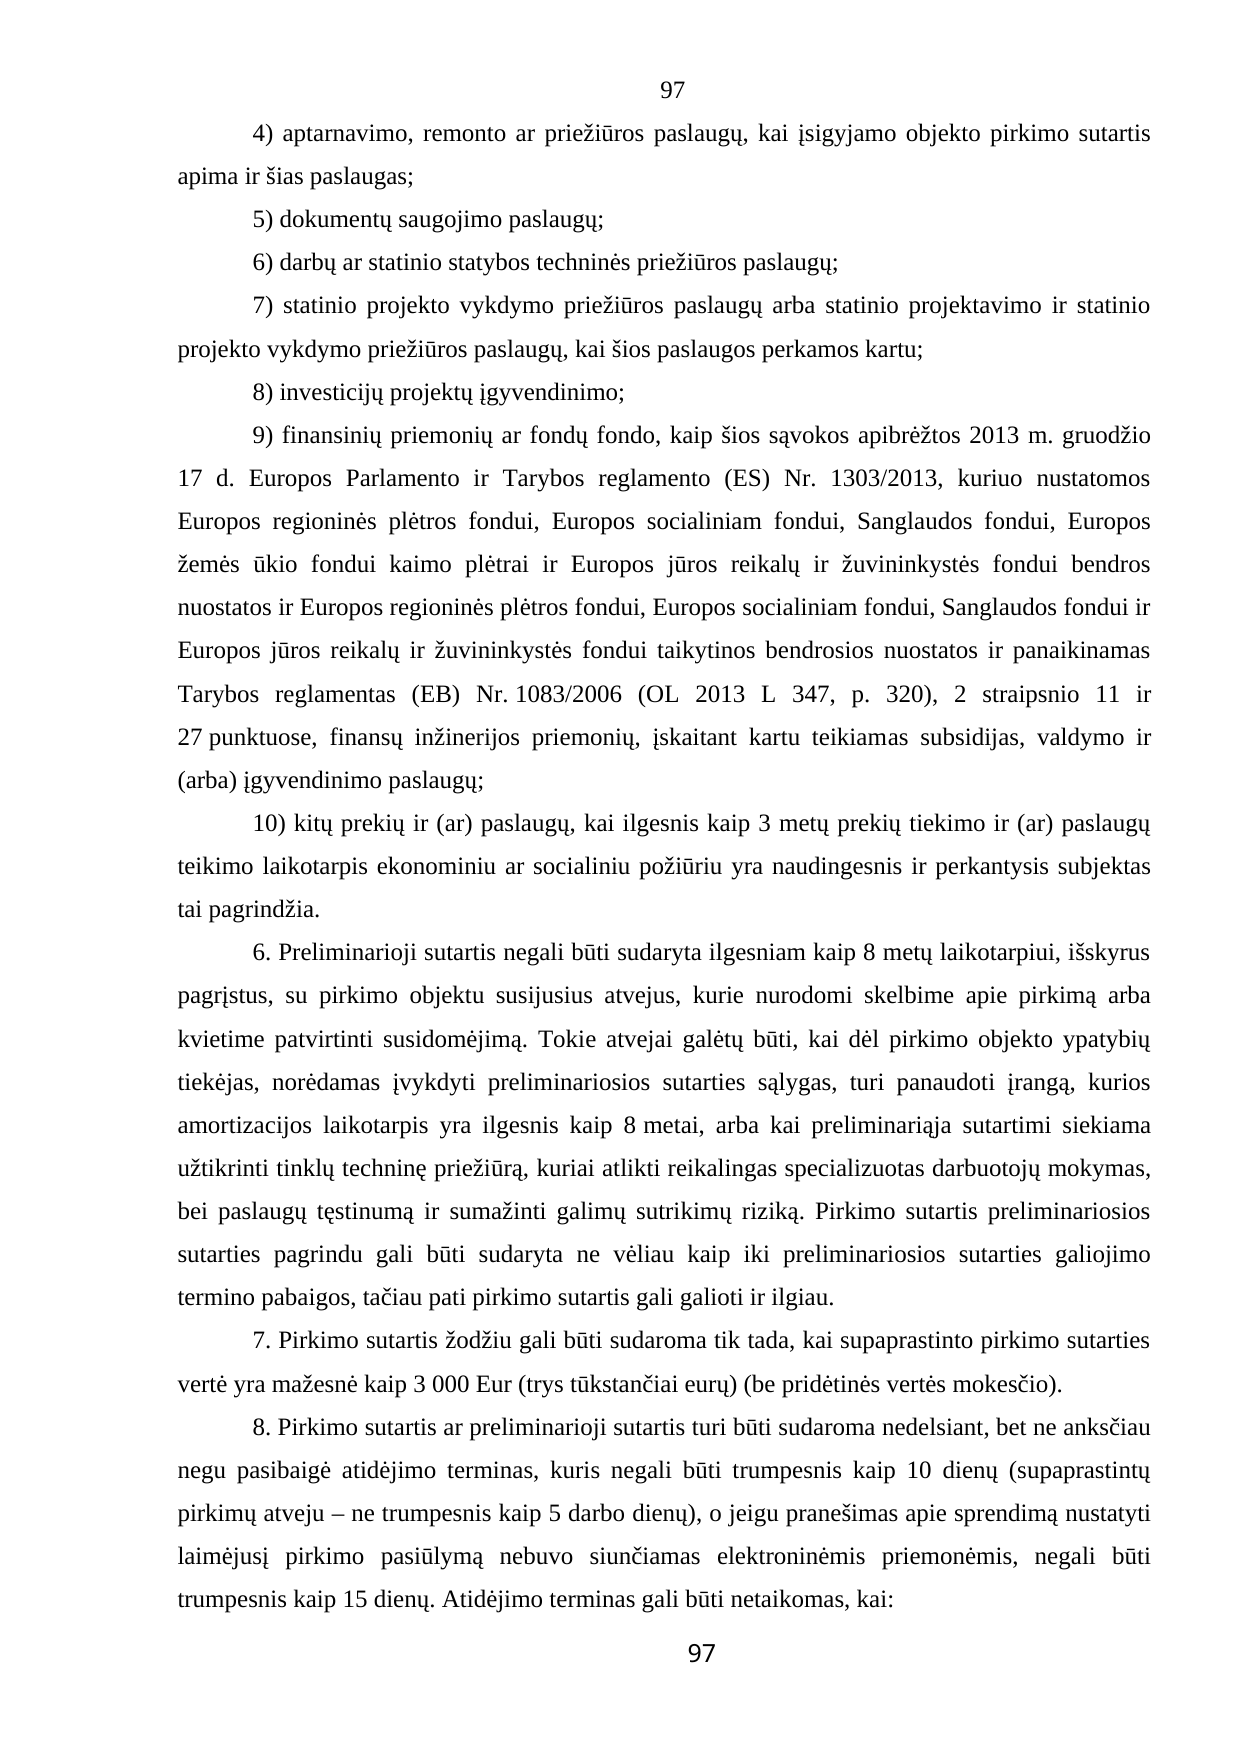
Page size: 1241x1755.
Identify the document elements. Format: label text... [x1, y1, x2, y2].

text 6) darbų ar statinio statybos techninės priežiūros paslaugų; [177, 247, 1152, 276]
text 10) kitų prekių ir (ar) paslaugų, kai ilgesnis kaip 3 metų prekių tiekimo ir (ar) paslaugų teikimo laikotarpis ekonominiu ar socialiniu požiūriu yra naudingesnis ir perkantysis subjektas tai pagrindžia. [177, 808, 1152, 923]
text 8. Pirkimo sutartis ar preliminarioji sutartis turi būti sudaroma nedelsiant, bet ne anksčiau negu pasibaigė atidėjimo terminas, kuris negali būti trumpesnis kaip 10 dienų (supaprastintų pirkimų atveju – ne trumpesnis kaip 5 darbo dienų), o jeigu pranešimas apie sprendimą nustatyti laimėjusį pirkimo pasiūlymą nebuvo siunčiamas elektroninėmis priemonėmis, negali būti trumpesnis kaip 15 dienų. Atidėjimo terminas gali būti netaikomas, kai: [177, 1412, 1152, 1613]
text 4) aptarnavimo, remonto ar priežiūros paslaugų, kai įsigyjamo objekto pirkimo sutartis apima ir šias paslaugas; [177, 118, 1152, 190]
text 6. Preliminarioji sutartis negali būti sudaryta ilgesniam kaip 8 metų laikotarpiui, išskyrus pagrįstus, su pirkimo objektu susijusius atvejus, kurie nurodomi skelbime apie pirkimą arba kvietime patvirtinti susidomėjimą. Tokie atvejai galėtų būti, kai dėl pirkimo objekto ypatybių tiekėjas, norėdamas įvykdyti preliminariosios sutarties sąlygas, turi panaudoti įrangą, kurios amortizacijos laikotarpis yra ilgesnis kaip 8 metai, arba kai preliminariąja sutartimi siekiama užtikrinti tinklų techninę priežiūrą, kuriai atlikti reikalingas specializuotas darbuotojų mokymas, bei paslaugų tęstinumą ir sumažinti galimų sutrikimų riziką. Pirkimo sutartis preliminariosios sutarties pagrindu gali būti sudaryta ne vėliau kaip iki preliminariosios sutarties galiojimo termino pabaigos, tačiau pati pirkimo sutartis gali galioti ir ilgiau. [177, 937, 1152, 1311]
text 8) investicijų projektų įgyvendinimo; [177, 377, 1152, 406]
text 5) dokumentų saugojimo paslaugų; [177, 204, 1152, 233]
text 7) statinio projekto vykdymo priežiūros paslaugų arba statinio projektavimo ir statinio projekto vykdymo priežiūros paslaugų, kai šios paslaugos perkamos kartu; [177, 291, 1152, 362]
text 7. Pirkimo sutartis žodžiu gali būti sudaroma tik tada, kai supaprastinto pirkimo sutarties vertė yra mažesnė kaip 3 000 Eur (trys tūkstančiai eurų) (be pridėtinės vertės mokesčio). [177, 1326, 1152, 1397]
text 9) finansinių priemonių ar fondų fondo, kaip šios sąvokos apibrėžtos 2013 m. gruodžio 17 d. Europos Parlamento ir Tarybos reglamento (ES) Nr. 1303/2013, kuriuo nustatomos Europos regioninės plėtros fondui, Europos socialiniam fondui, Sanglaudos fondui, Europos žemės ūkio fondui kaimo plėtrai ir Europos jūros reikalų ir žuvininkystės fondui bendros nuostatos ir Europos regioninės plėtros fondui, Europos socialiniam fondui, Sanglaudos fondui ir Europos jūros reikalų ir žuvininkystės fondui taikytinos bendrosios nuostatos ir panaikinamas Tarybos reglamentas (EB) Nr. 1083/2006 (OL 2013 L 347, p. 320), 2 straipsnio 11 ir 27 punktuose, finansų inžinerijos priemonių, įskaitant kartu teikiamas subsidijas, valdymo ir (arba) įgyvendinimo paslaugų; [177, 420, 1152, 794]
